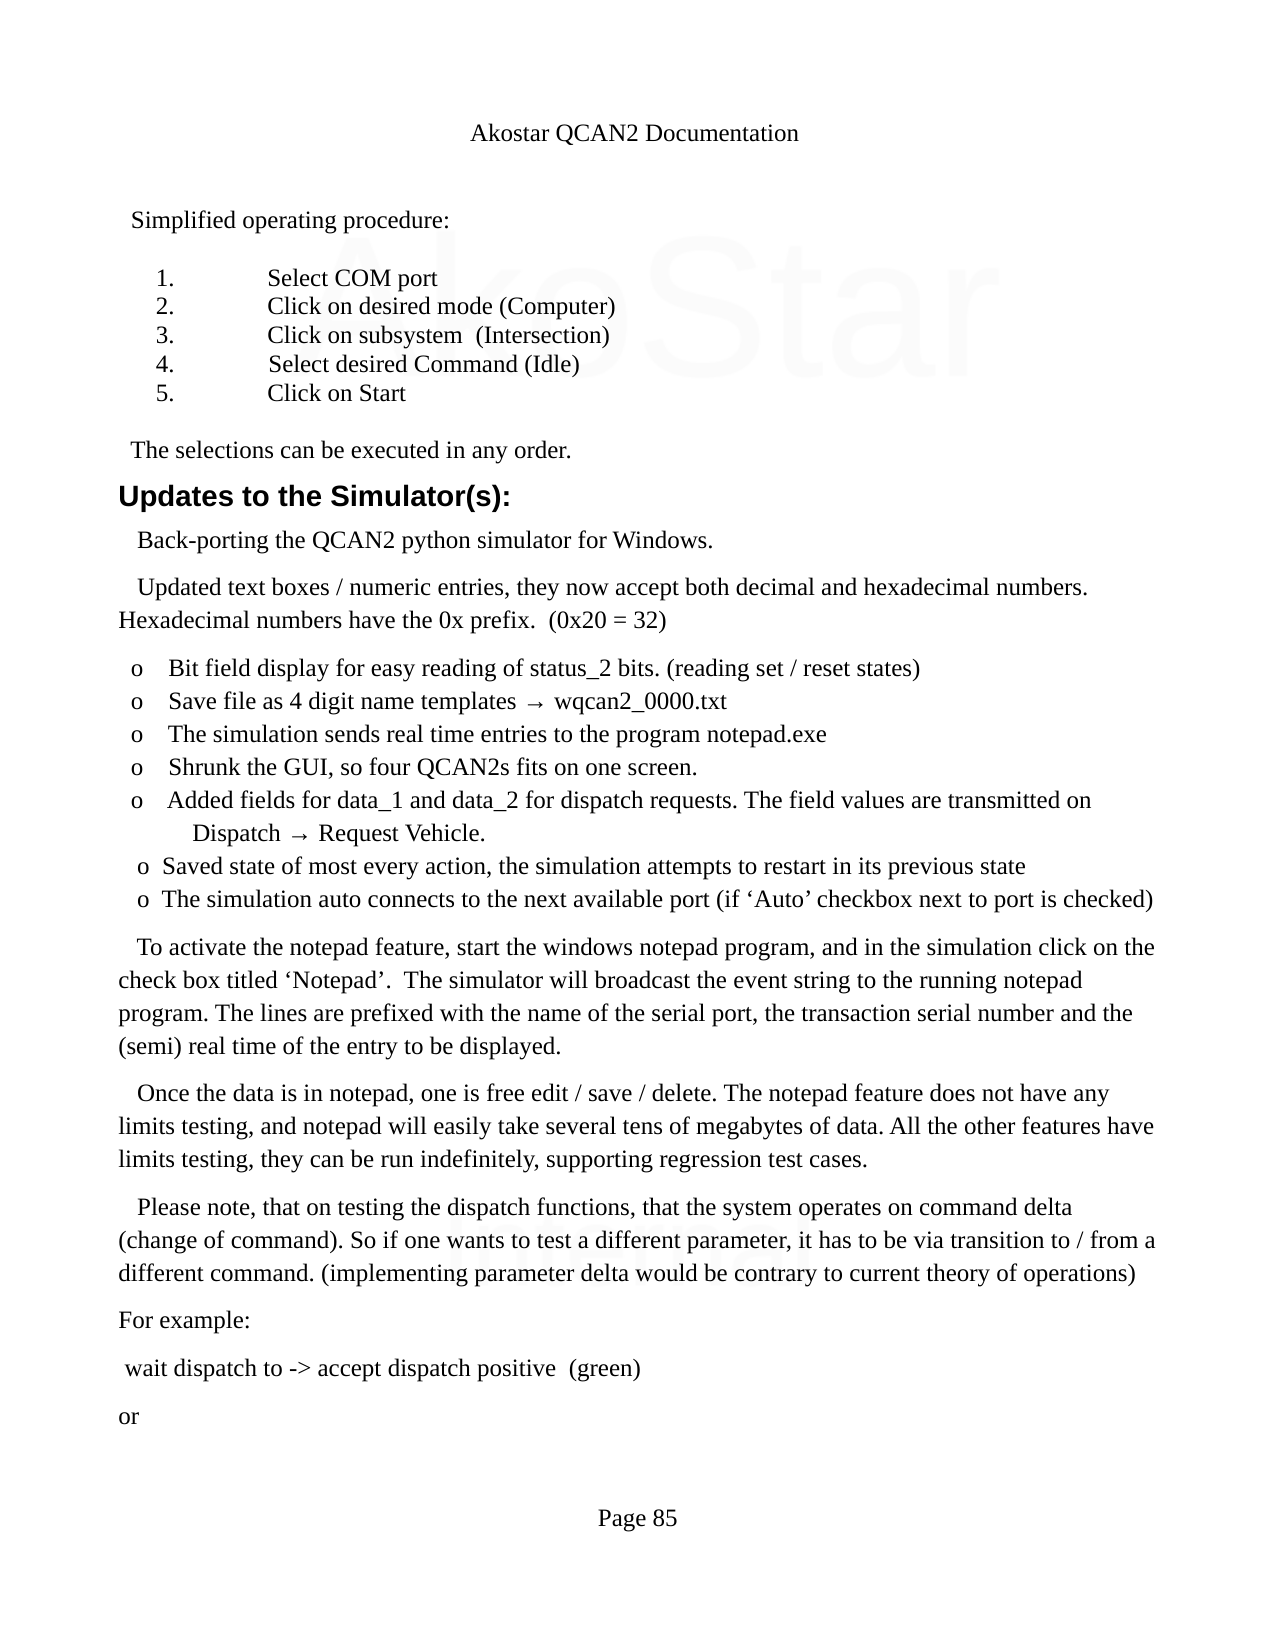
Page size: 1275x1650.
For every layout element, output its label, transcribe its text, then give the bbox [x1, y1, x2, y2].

text Updated text boxes / numeric entries, they now accept both decimal and hexadecimal numbers. Hexadecimal numbers have the 0x prefix. (0x20 = 32) [118, 572, 1157, 634]
text Once the data is in notepad, one is free edit / save / delete. The notepad feature does not have any limits testing, and notepad will easily take several tens of megabytes of data. All the other features have limits testing, they can be run indefinitely, supporting regression test cases. [118, 1078, 1157, 1173]
text o Bit field display for easy reading of status_2 bits. (reading set / reset states) o Save file as 4 digit name templates → wqcan2_0000.txt o The simulation sends real time entries to the program notepad.exe o Shrunk the GUI, so four QCAN2s fits on one screen. o Added fields for data_1 and data_2 for dispatch requests. The field values are transmitted on Dispatch → Request Vehicle. o Saved state of most every action, the simulation attempts to restart in its previous state o The simulation auto connects to the next available port (if ‘Auto’ checkbox next to port is checked) [118, 653, 1157, 913]
subtitle Updates to the Simulator(s): [118, 478, 1157, 512]
list Click on Start [156, 378, 1157, 406]
list Select desired Command (Idle) [156, 349, 1157, 378]
text Simplified operating procedure: [118, 205, 1157, 234]
list Click on subsystem (Intersection) [156, 320, 1157, 349]
list Select COM port [156, 263, 1157, 291]
text For example: [118, 1306, 1157, 1334]
text wait dispatch to -> accept dispatch positive (green) [118, 1353, 1157, 1382]
text Please note, that on testing the dispatch functions, that the system operates on command delta (change of command). So if one wants to test a different parameter, it has to be via transition to / from a different command. (implementing parameter delta would be contrary to current theory of operations) [118, 1192, 1157, 1287]
text or [118, 1401, 1157, 1429]
text The selections can be executed in any order. [118, 435, 1157, 464]
list Click on desired mode (Computer) [156, 291, 1157, 320]
text To activate the notepad feature, start the windows notepad program, and in the simulation click on the check box titled ‘Notepad’. The simulator will broadcast the event string to the running notepad program. The lines are prefixed with the name of the serial port, the transaction serial number and the (semi) real time of the entry to be displayed. [118, 932, 1157, 1059]
text Back-porting the QCAN2 python simulator for Windows. [118, 525, 1157, 553]
